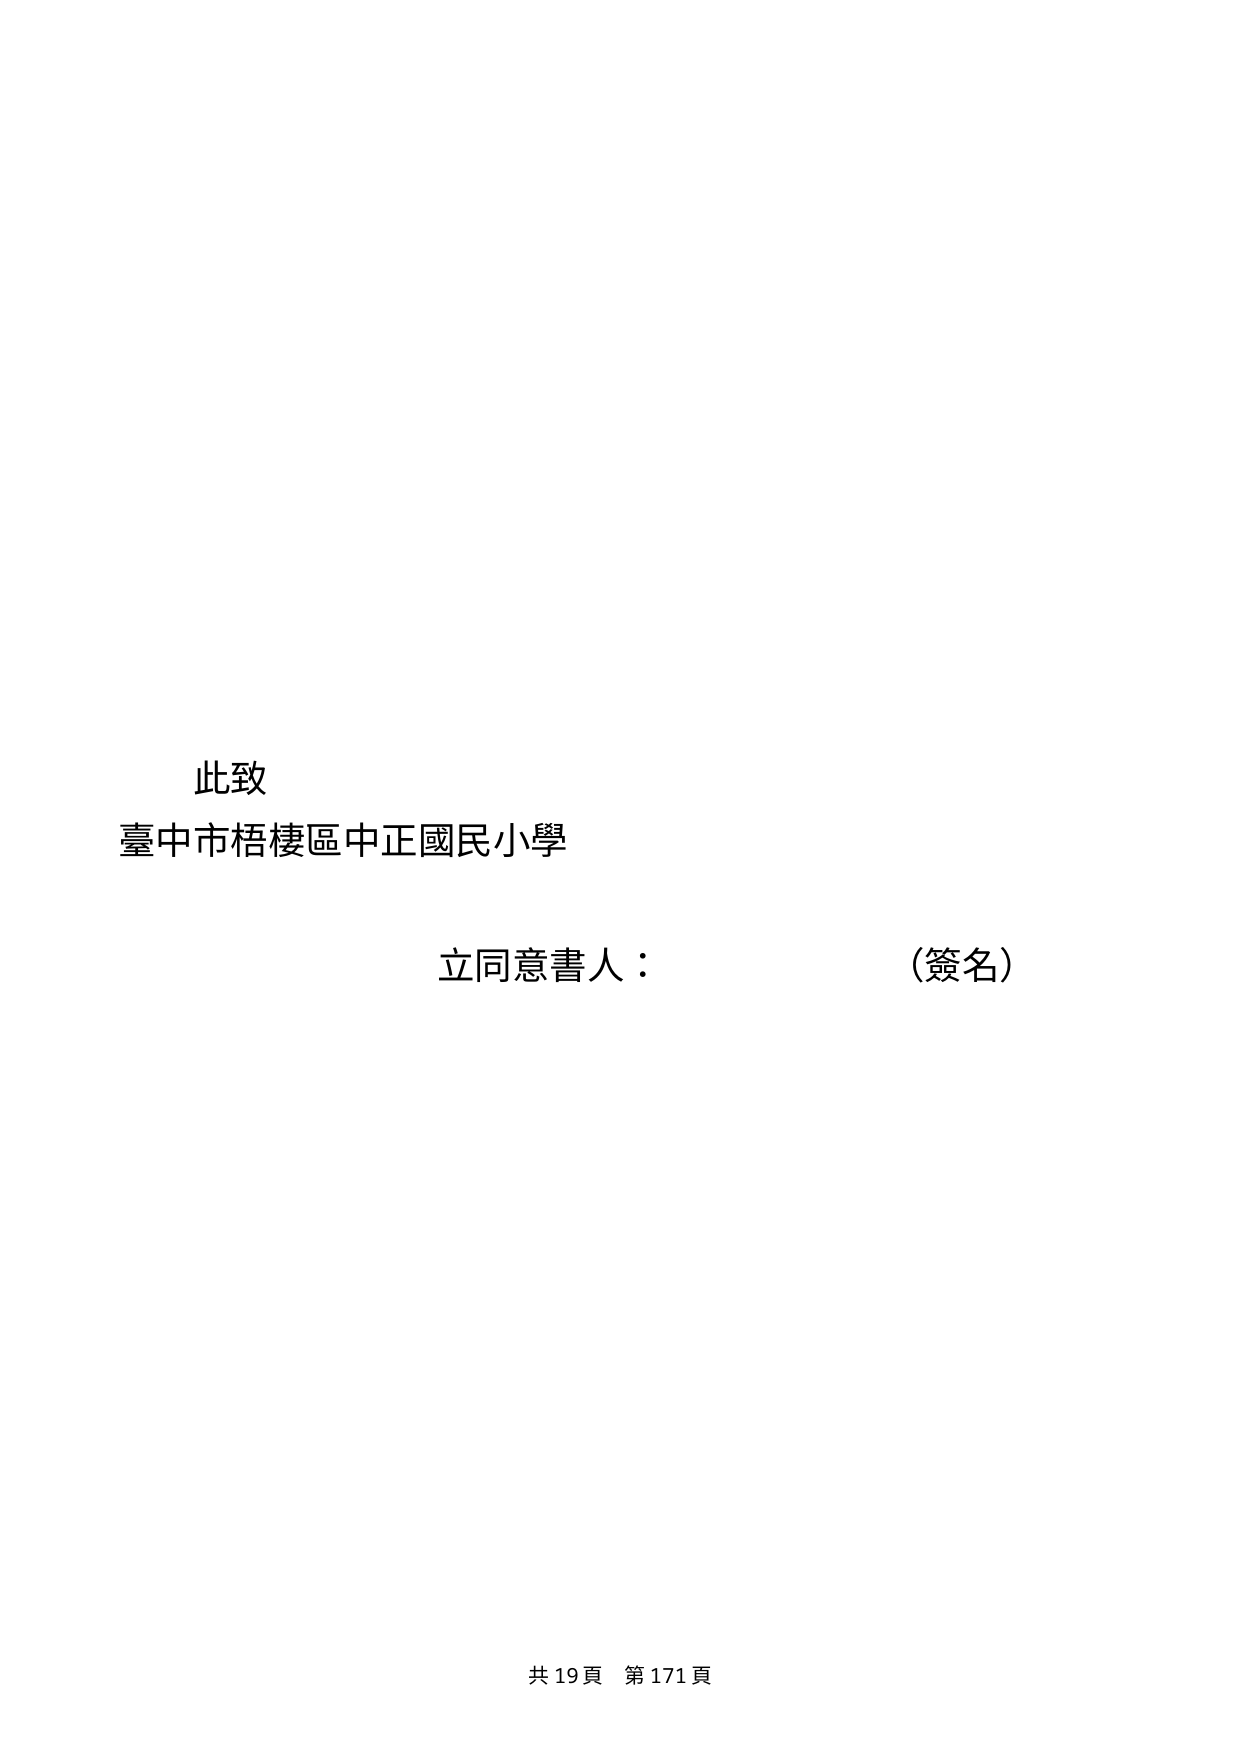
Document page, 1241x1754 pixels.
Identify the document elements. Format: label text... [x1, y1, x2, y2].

text 立同意書人： （簽名） [118, 922, 1122, 984]
text 臺中市梧棲區中正國民小學 [118, 797, 1122, 859]
text 此致 [118, 734, 1122, 797]
